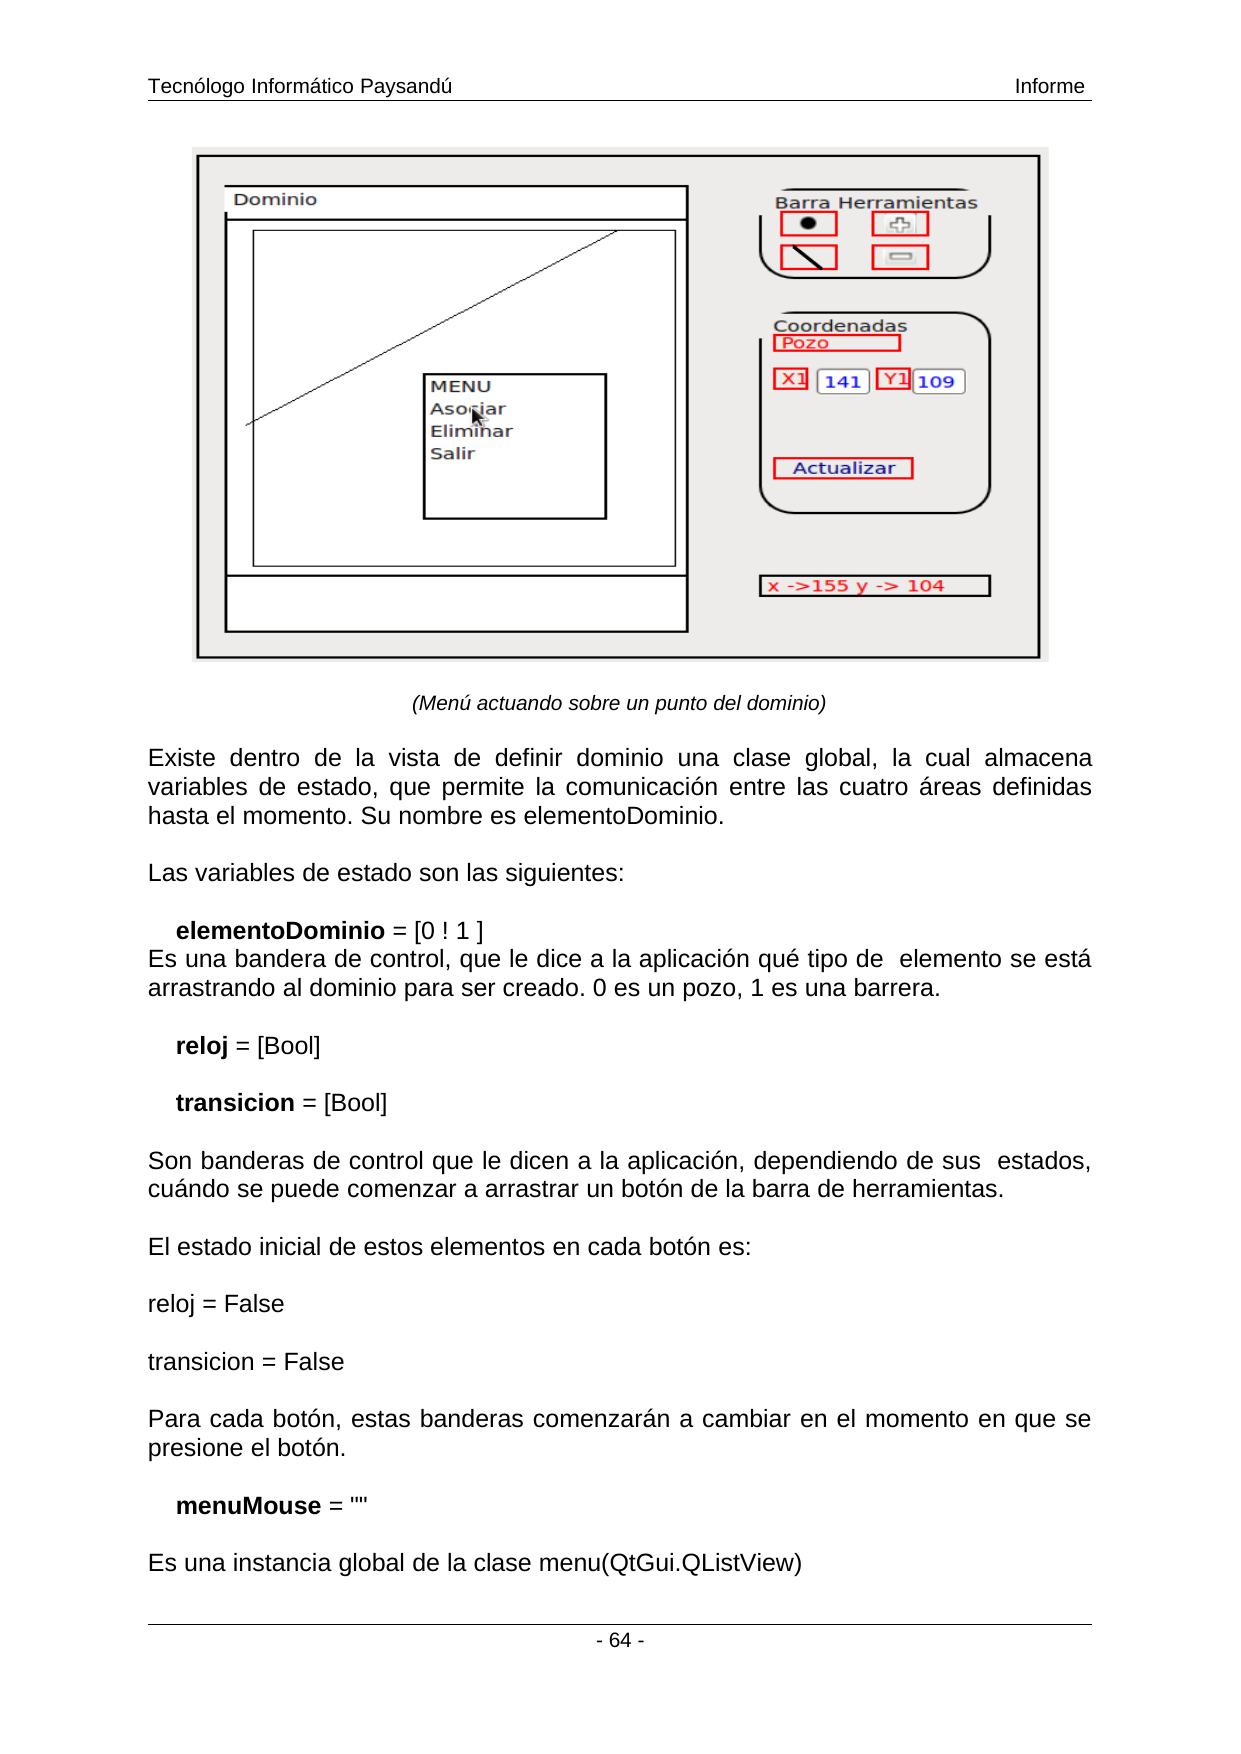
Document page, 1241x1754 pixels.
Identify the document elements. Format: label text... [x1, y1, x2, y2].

text Las variables de estado son las siguientes: [148, 858, 1092, 887]
text menuMouse = "" [148, 1491, 1092, 1519]
text reloj = False [148, 1289, 1092, 1318]
text transicion = False [148, 1347, 1092, 1376]
text Son banderas de control que le dicen a la aplicación, dependiendo de sus estados, cuándo se puede comenzar a arrastrar un botón de la barra de herramientas. [148, 1146, 1092, 1203]
picture [191, 147, 1049, 662]
text (Menú actuando sobre un punto del dominio) [148, 690, 1092, 714]
text Para cada botón, estas banderas comenzarán a cambiar en el momento en que se presione el botón. [148, 1404, 1092, 1462]
text Es una bandera de control, que le dice a la aplicación qué tipo de elemento se está arrastrando al dominio para ser creado. 0 es un pozo, 1 es una barrera. [148, 944, 1092, 1002]
text reloj = [Bool] [148, 1031, 1092, 1059]
text Existe dentro de la vista de definir dominio una clase global, la cual almacena variables de estado, que permite la comunicación entre las cuatro áreas definidas hasta el momento. Su nombre es elementoDominio. [148, 743, 1092, 829]
text transicion = [Bool] [148, 1088, 1092, 1117]
text El estado inicial de estos elementos en cada botón es: [148, 1232, 1092, 1261]
text elementoDominio = [0 ! 1 ] [148, 916, 1092, 944]
text Es una instancia global de la clase menu(QtGui.QListView) [148, 1548, 1092, 1577]
